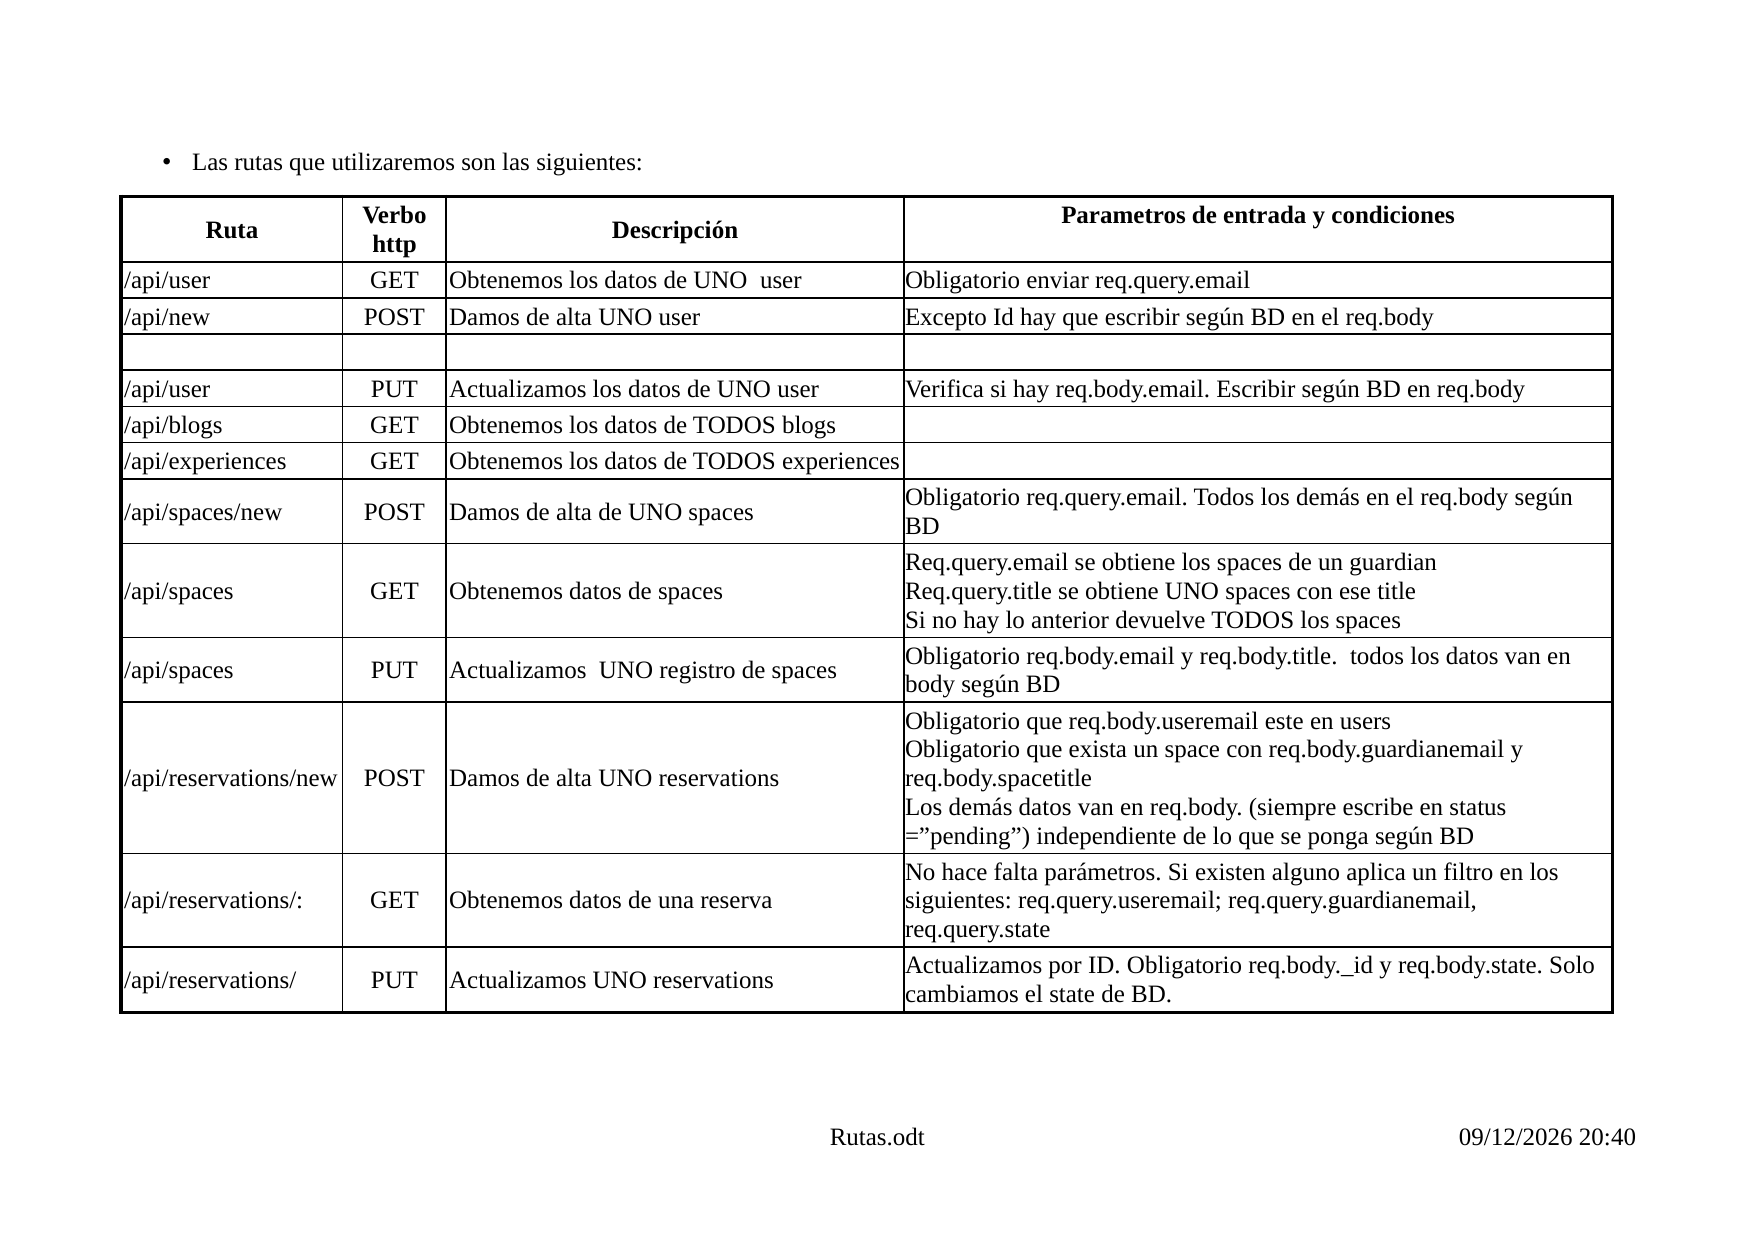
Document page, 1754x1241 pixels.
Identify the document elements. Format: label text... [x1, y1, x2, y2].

table_cell /api/reservations/: [123, 854, 342, 946]
table_cell Obligatorio req.body.email y req.body.title. todos los datos van en body según BD [905, 638, 1611, 701]
table_cell Actualizamos UNO reservations [447, 948, 903, 1011]
table_cell GET [343, 544, 445, 636]
table_cell /api/spaces [123, 638, 342, 701]
table_cell Damos de alta UNO user [447, 299, 903, 333]
list Las rutas que utilizaremos son las siguientes: [162, 147, 1636, 176]
table_cell /api/spaces [123, 544, 342, 636]
table_cell Damos de alta de UNO spaces [447, 480, 903, 543]
table_cell GET [343, 854, 445, 946]
table_cell POST [343, 299, 445, 333]
table_header Parametros de entrada y condiciones [905, 198, 1611, 261]
table_cell GET [343, 407, 445, 442]
table_cell GET [343, 443, 445, 478]
table_cell Obtenemos los datos de UNO user [447, 263, 903, 297]
table_cell Excepto Id hay que escribir según BD en el req.body [905, 299, 1611, 333]
table_cell [123, 335, 342, 369]
table_cell /api/experiences [123, 443, 342, 478]
table_cell Obtenemos los datos de TODOS experiences [447, 443, 903, 478]
table_cell Actualizamos los datos de UNO user [447, 371, 903, 406]
table_cell [905, 443, 1611, 478]
table_cell /api/spaces/new [123, 480, 342, 543]
table_cell [905, 335, 1611, 369]
table_cell Damos de alta UNO reservations [447, 703, 903, 852]
table_cell GET [343, 263, 445, 297]
table_cell Obtenemos datos de una reserva [447, 854, 903, 946]
table_cell [905, 407, 1611, 442]
table_cell Obligatorio req.query.email. Todos los demás en el req.body según BD [905, 480, 1611, 543]
table_cell Obtenemos los datos de TODOS blogs [447, 407, 903, 442]
table_cell Obligatorio enviar req.query.email [905, 263, 1611, 297]
table_cell [447, 335, 903, 369]
table_cell POST [343, 703, 445, 852]
table_cell /api/new [123, 299, 342, 333]
table_cell POST [343, 480, 445, 543]
table_cell /api/reservations/new [123, 703, 342, 852]
table_cell Verifica si hay req.body.email. Escribir según BD en req.body [905, 371, 1611, 406]
table_header Descripción [447, 198, 903, 261]
table_cell No hace falta parámetros. Si existen alguno aplica un filtro en los siguientes: req.query.useremail; req.query.guardianemail, req.query.state [905, 854, 1611, 946]
table_cell [343, 335, 445, 369]
table_cell Actualizamos por ID. Obligatorio req.body._id y req.body.state. Solo cambiamos el state de BD. [905, 948, 1611, 1011]
table_cell /api/reservations/ [123, 948, 342, 1011]
table_cell PUT [343, 948, 445, 1011]
table_cell PUT [343, 371, 445, 406]
table_cell Req.query.email se obtiene los spaces de un guardian Req.query.title se obtiene UNO spaces con ese title Si no hay lo anterior devuelve TODOS los spaces [905, 544, 1611, 636]
table_cell Obtenemos datos de spaces [447, 544, 903, 636]
table_header Verbo http [343, 198, 445, 261]
table_cell Actualizamos UNO registro de spaces [447, 638, 903, 701]
table_cell /api/user [123, 371, 342, 406]
table_cell /api/user [123, 263, 342, 297]
table_cell /api/blogs [123, 407, 342, 442]
table_cell Obligatorio que req.body.useremail este en users Obligatorio que exista un space con req.body.guardianemail y req.body.spacetitle Los demás datos van en req.body. (siempre escribe en status =”pending”) independiente de lo que se ponga según BD [905, 703, 1611, 852]
table_header Ruta [123, 198, 342, 261]
table_cell PUT [343, 638, 445, 701]
